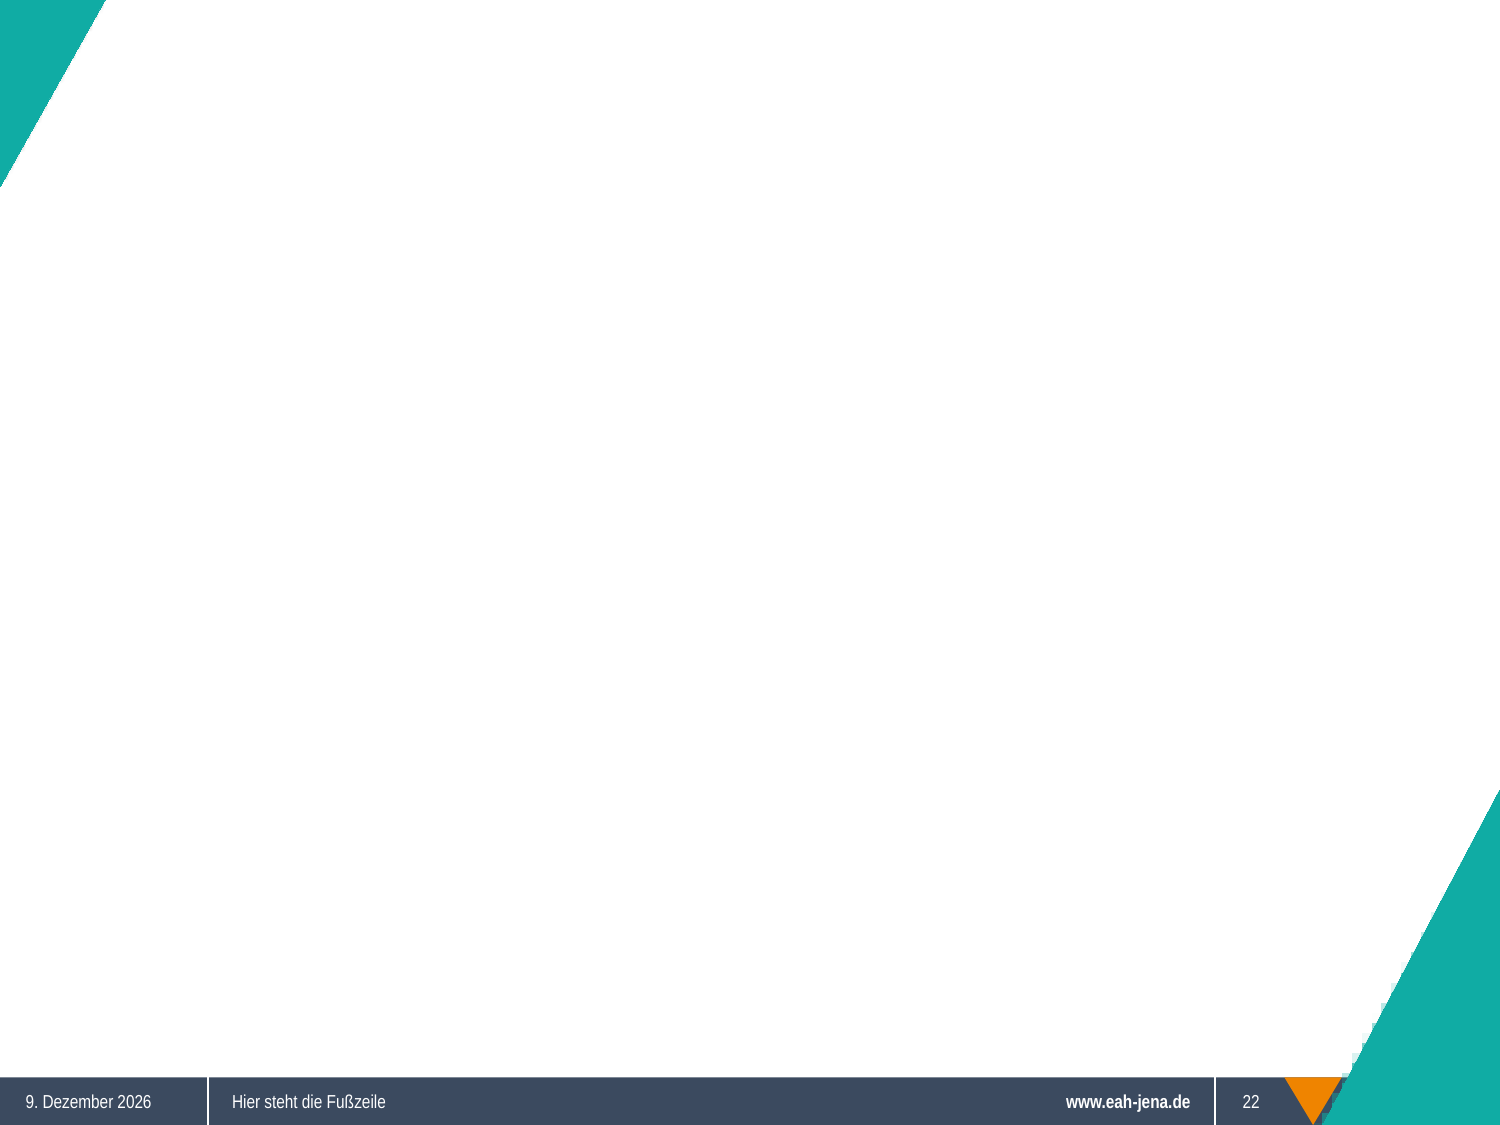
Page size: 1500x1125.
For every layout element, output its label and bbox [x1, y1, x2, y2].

text_box [0, 0, 106, 187]
text_box [1322, 790, 1500, 1125]
